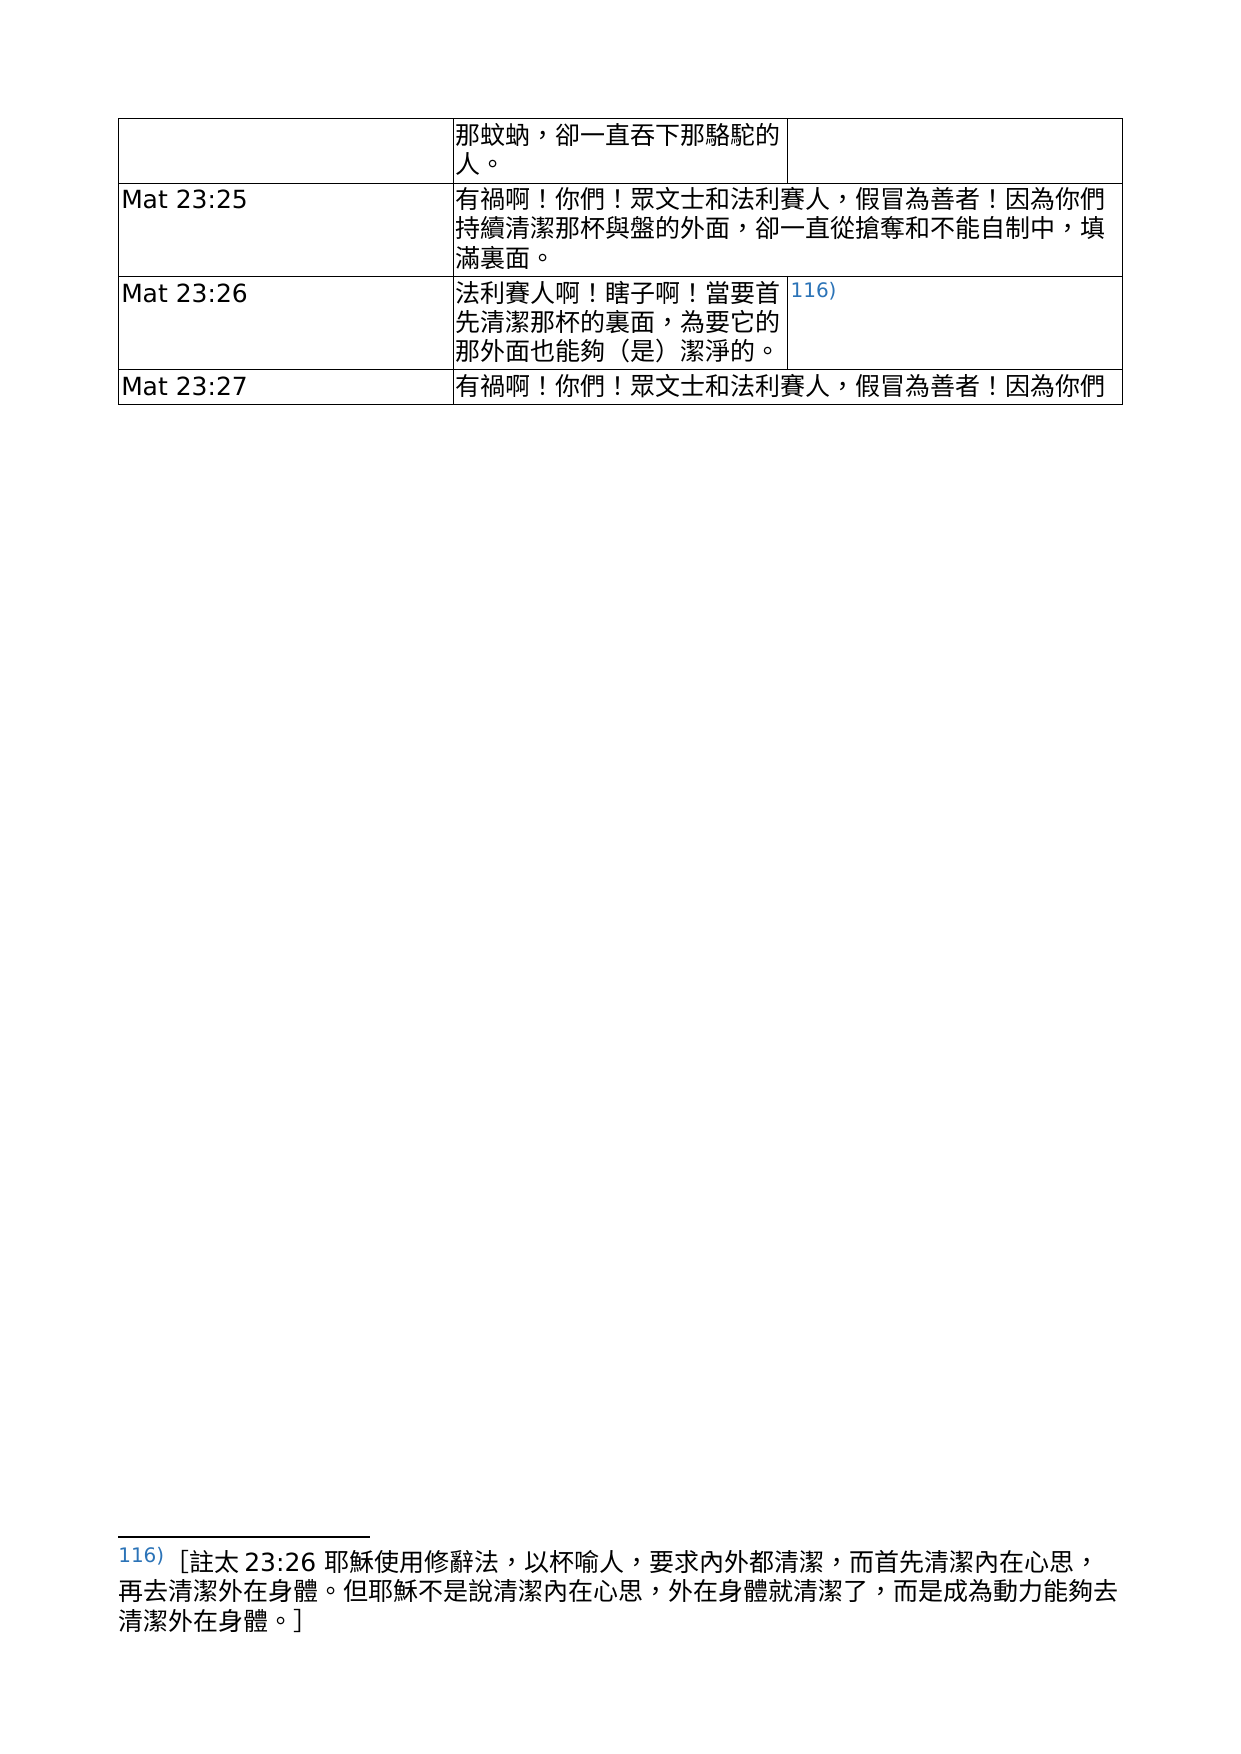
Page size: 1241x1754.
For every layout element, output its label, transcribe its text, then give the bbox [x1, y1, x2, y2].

table_cell [119, 119, 453, 182]
table_cell [788, 277, 1122, 369]
table_cell 有禍啊！你們！眾文士和法利賽人，假冒為善者！因為你們持續清潔那杯與盤的外面，卻一直從搶奪和不能自制中，填滿裏面。 [454, 184, 1122, 276]
table_cell 有禍啊！你們！眾文士和法利賽人，假冒為善者！因為你們 [454, 370, 1122, 404]
table_cell 法利賽人啊！瞎子啊！當要首先清潔那杯的裏面，為要它的那外面也能夠（是）潔淨的。 [454, 277, 787, 369]
table_cell Mat 23:26 [119, 277, 453, 369]
table_cell 那蚊蚋，卻一直吞下那駱駝的人。 [454, 119, 787, 182]
table_cell [788, 119, 1122, 182]
table_cell Mat 23:27 [119, 370, 453, 404]
table_cell Mat 23:25 [119, 184, 453, 276]
